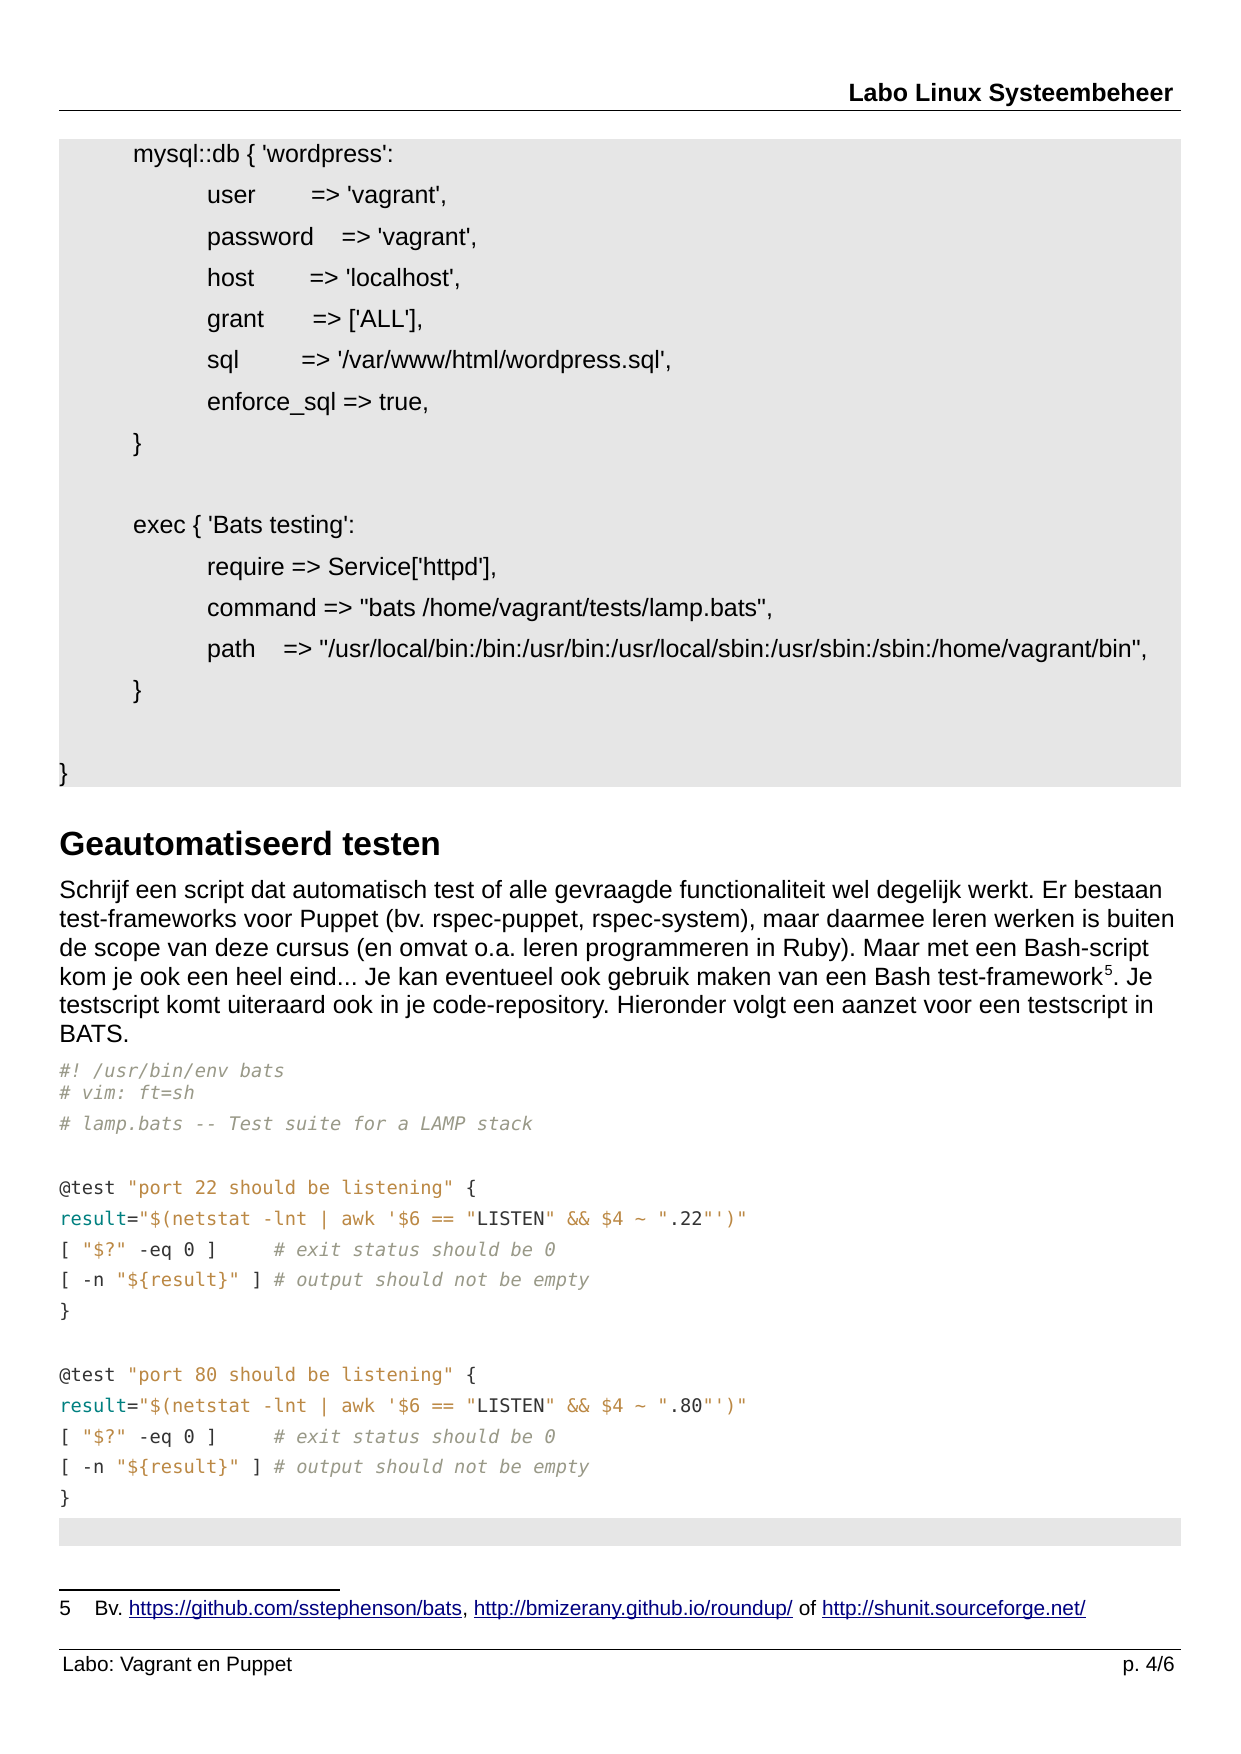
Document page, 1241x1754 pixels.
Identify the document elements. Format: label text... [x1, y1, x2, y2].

text } [59, 758, 1181, 787]
text [ -n "${result}" ] # output should not be empty [59, 1269, 1181, 1291]
text @test "port 80 should be listening" { [59, 1364, 1181, 1386]
text host => 'localhost', [59, 263, 1181, 292]
text } [59, 1487, 1181, 1509]
text } [59, 1300, 1181, 1322]
text result="$(netstat -lnt | awk '$6 == "LISTEN" && $4 ~ ".22"')" [59, 1208, 1181, 1230]
text # lamp.bats -- Test suite for a LAMP stack [59, 1113, 1181, 1135]
text [ "$?" -eq 0 ] # exit status should be 0 [59, 1239, 1181, 1261]
subtitle Geautomatiseerd testen [59, 824, 1181, 863]
text [ -n "${result}" ] # output should not be empty [59, 1456, 1181, 1478]
text require => Service['httpd'], [59, 552, 1181, 580]
text [ "$?" -eq 0 ] # exit status should be 0 [59, 1426, 1181, 1448]
text command => "bats /home/vagrant/tests/lamp.bats", [59, 593, 1181, 622]
text result="$(netstat -lnt | awk '$6 == "LISTEN" && $4 ~ ".80"')" [59, 1395, 1181, 1417]
text #! /usr/bin/env bats [59, 1060, 1181, 1082]
text password => 'vagrant', [59, 222, 1181, 250]
text Schrijf een script dat automatisch test of alle gevraagde functionaliteit wel degelijk werkt. Er bestaan test-frameworks voor Puppet (bv. rspec-puppet, rspec-system), maar daarmee leren werken is buiten de scope van deze cursus (en omvat o.a. leren programmeren in Ruby). Maar met een Bash-script kom je ook een heel eind... Je kan eventueel ook gebruik maken van een Bash test-framework. Je testscript komt uiteraard ook in je code-repository. Hieronder volgt een aanzet voor een testscript in BATS. [59, 875, 1181, 1048]
text Bv. https://github.com/sstephenson/bats, http://bmizerany.github.io/roundup/ of http://shunit.sourceforge.net/ [59, 1596, 1181, 1619]
text @test "port 22 should be listening" { [59, 1177, 1181, 1199]
text mysql::db { 'wordpress': [59, 139, 1181, 168]
text path => "/usr/local/bin:/bin:/usr/bin:/usr/local/sbin:/usr/sbin:/sbin:/home/vagrant/bin", [59, 634, 1181, 663]
text # vim: ft=sh [59, 1082, 1181, 1104]
text grant => ['ALL'], [59, 304, 1181, 333]
text } [59, 428, 1181, 457]
text user => 'vagrant', [59, 180, 1181, 209]
text } [59, 675, 1181, 704]
text exec { 'Bats testing': [59, 510, 1181, 539]
text sql => '/var/www/html/wordpress.sql', [59, 345, 1181, 374]
text enforce_sql => true, [59, 387, 1181, 415]
